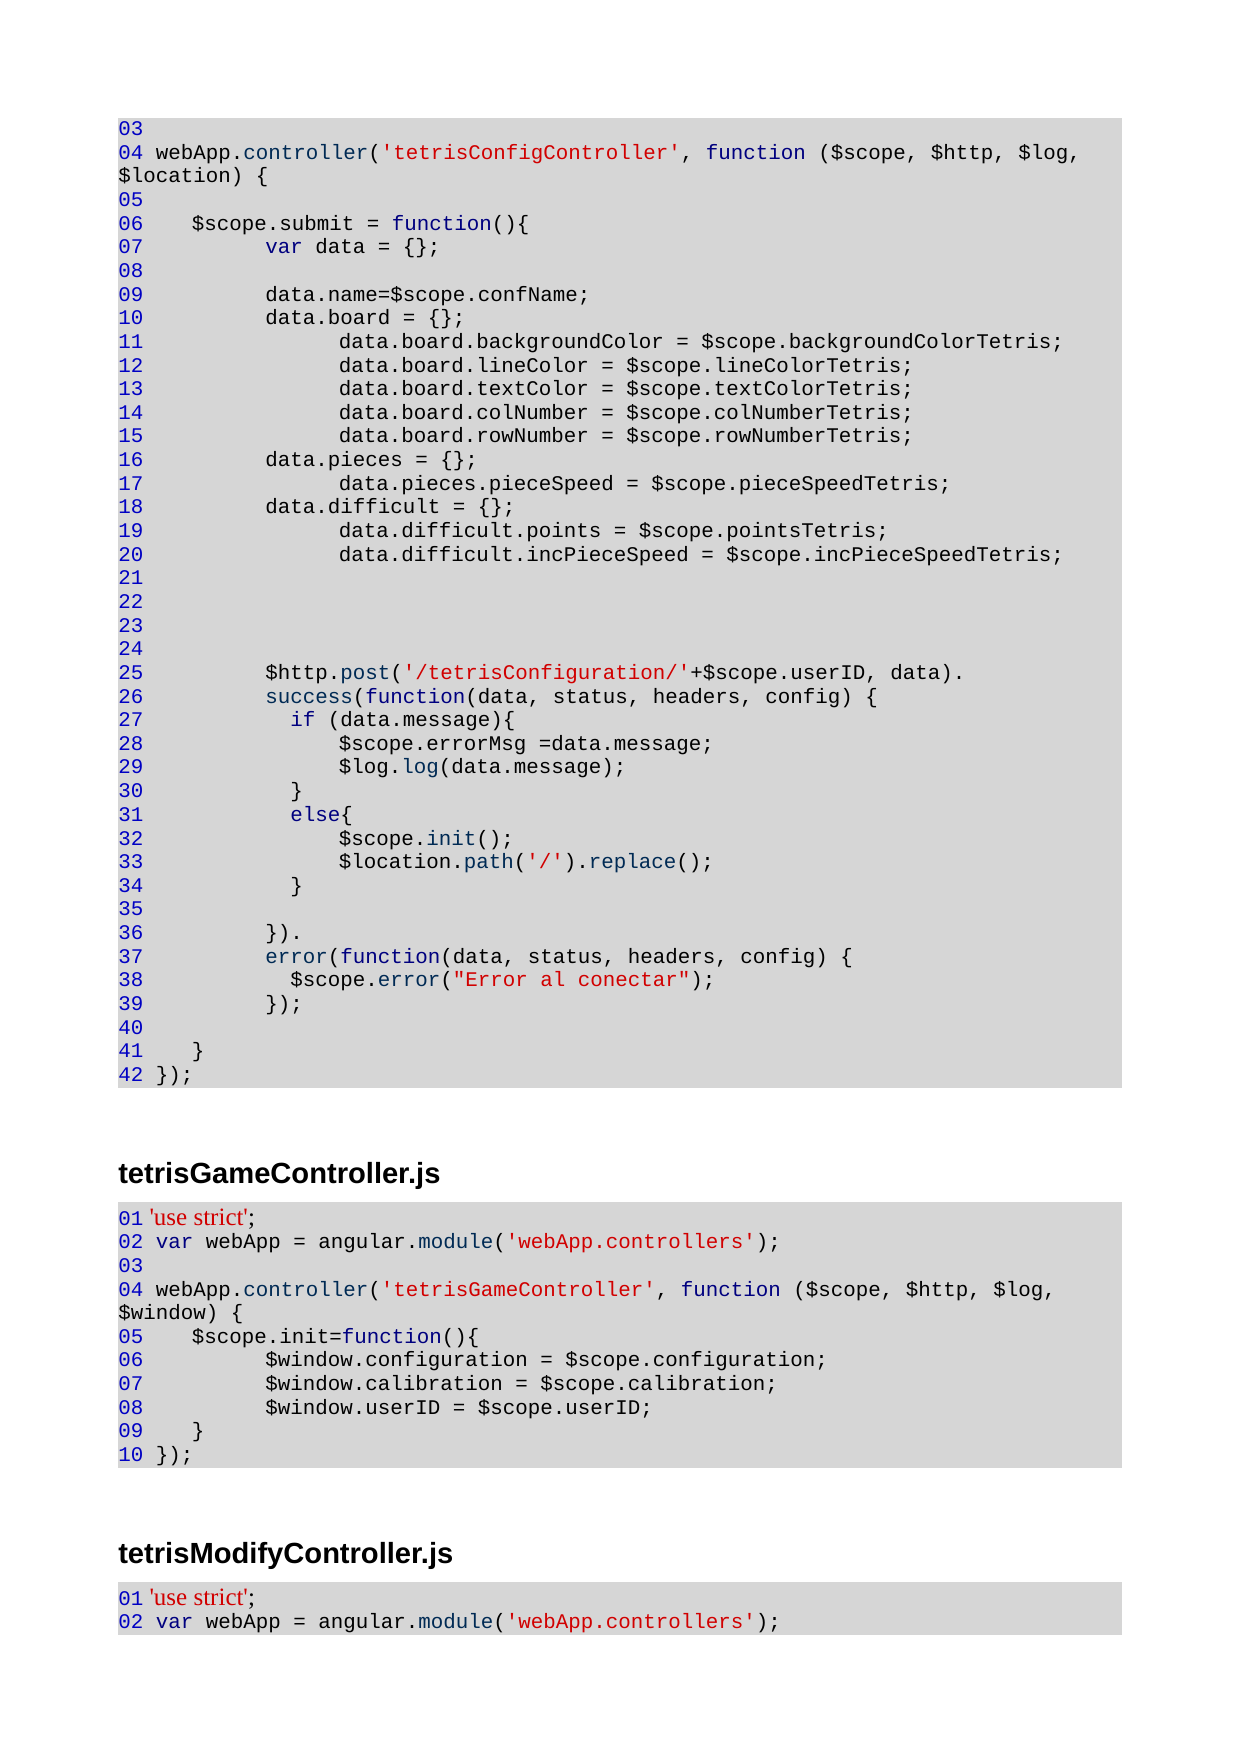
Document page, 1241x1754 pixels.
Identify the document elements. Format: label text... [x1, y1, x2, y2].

text 08 [118, 260, 1122, 284]
subtitle tetrisGameController.js [118, 1156, 1122, 1189]
text 07 $window.calibration = $scope.calibration; [118, 1373, 1122, 1397]
text 03 [118, 1255, 1122, 1278]
text 13 data.board.textColor = $scope.textColorTetris; [118, 378, 1122, 402]
text 06 $window.configuration = $scope.configuration; [118, 1349, 1122, 1373]
text 30 } [118, 780, 1122, 804]
text 42 }); [118, 1064, 1122, 1088]
text 10 }); [118, 1444, 1122, 1468]
text 11 data.board.backgroundColor = $scope.backgroundColorTetris; [118, 331, 1122, 354]
subtitle tetrisModifyController.js [118, 1536, 1122, 1569]
text 09 } [118, 1420, 1122, 1444]
text 35 [118, 898, 1122, 922]
text 04 webApp.controller('tetrisGameController', function ($scope, $http, $log, $window) { [118, 1278, 1122, 1326]
text 15 data.board.rowNumber = $scope.rowNumberTetris; [118, 426, 1122, 449]
text 40 [118, 1017, 1122, 1040]
text 04 webApp.controller('tetrisConfigController', function ($scope, $http, $log, $location) { [118, 142, 1122, 189]
text 23 [118, 615, 1122, 638]
text 34 } [118, 875, 1122, 898]
text 20 data.difficult.incPieceSpeed = $scope.incPieceSpeedTetris; [118, 544, 1122, 567]
text 14 data.board.colNumber = $scope.colNumberTetris; [118, 402, 1122, 426]
text 36 }). [118, 922, 1122, 946]
text 08 $window.userID = $scope.userID; [118, 1397, 1122, 1420]
text 26 success(function(data, status, headers, config) { [118, 686, 1122, 709]
text 19 data.difficult.points = $scope.pointsTetris; [118, 520, 1122, 544]
text 16 data.pieces = {}; [118, 449, 1122, 473]
text 28 $scope.errorMsg =data.message; [118, 733, 1122, 757]
text 02 var webApp = angular.module('webApp.controllers'); [118, 1611, 1122, 1635]
text 01 'use strict'; [118, 1202, 1122, 1231]
text 25 $http.post('/tetrisConfiguration/'+$scope.userID, data). [118, 662, 1122, 686]
text 38 $scope.error("Error al conectar"); [118, 969, 1122, 993]
text 21 [118, 567, 1122, 591]
text 17 data.pieces.pieceSpeed = $scope.pieceSpeedTetris; [118, 473, 1122, 496]
text 05 $scope.init=function(){ [118, 1326, 1122, 1349]
text 37 error(function(data, status, headers, config) { [118, 946, 1122, 969]
text 06 $scope.submit = function(){ [118, 213, 1122, 236]
text 01 'use strict'; [118, 1582, 1122, 1611]
text 18 data.difficult = {}; [118, 496, 1122, 520]
text 33 $location.path('/').replace(); [118, 851, 1122, 875]
text 05 [118, 189, 1122, 213]
text 31 else{ [118, 804, 1122, 827]
text 29 $log.log(data.message); [118, 757, 1122, 780]
text 39 }); [118, 993, 1122, 1017]
text 02 var webApp = angular.module('webApp.controllers'); [118, 1231, 1122, 1255]
text 22 [118, 591, 1122, 615]
text 32 $scope.init(); [118, 827, 1122, 851]
text 41 } [118, 1040, 1122, 1064]
text 12 data.board.lineColor = $scope.lineColorTetris; [118, 354, 1122, 378]
text 10 data.board = {}; [118, 307, 1122, 331]
text 24 [118, 638, 1122, 662]
text 07 var data = {}; [118, 236, 1122, 260]
text 03 [118, 118, 1122, 142]
text 27 if (data.message){ [118, 709, 1122, 733]
text 09 data.name=$scope.confName; [118, 284, 1122, 307]
